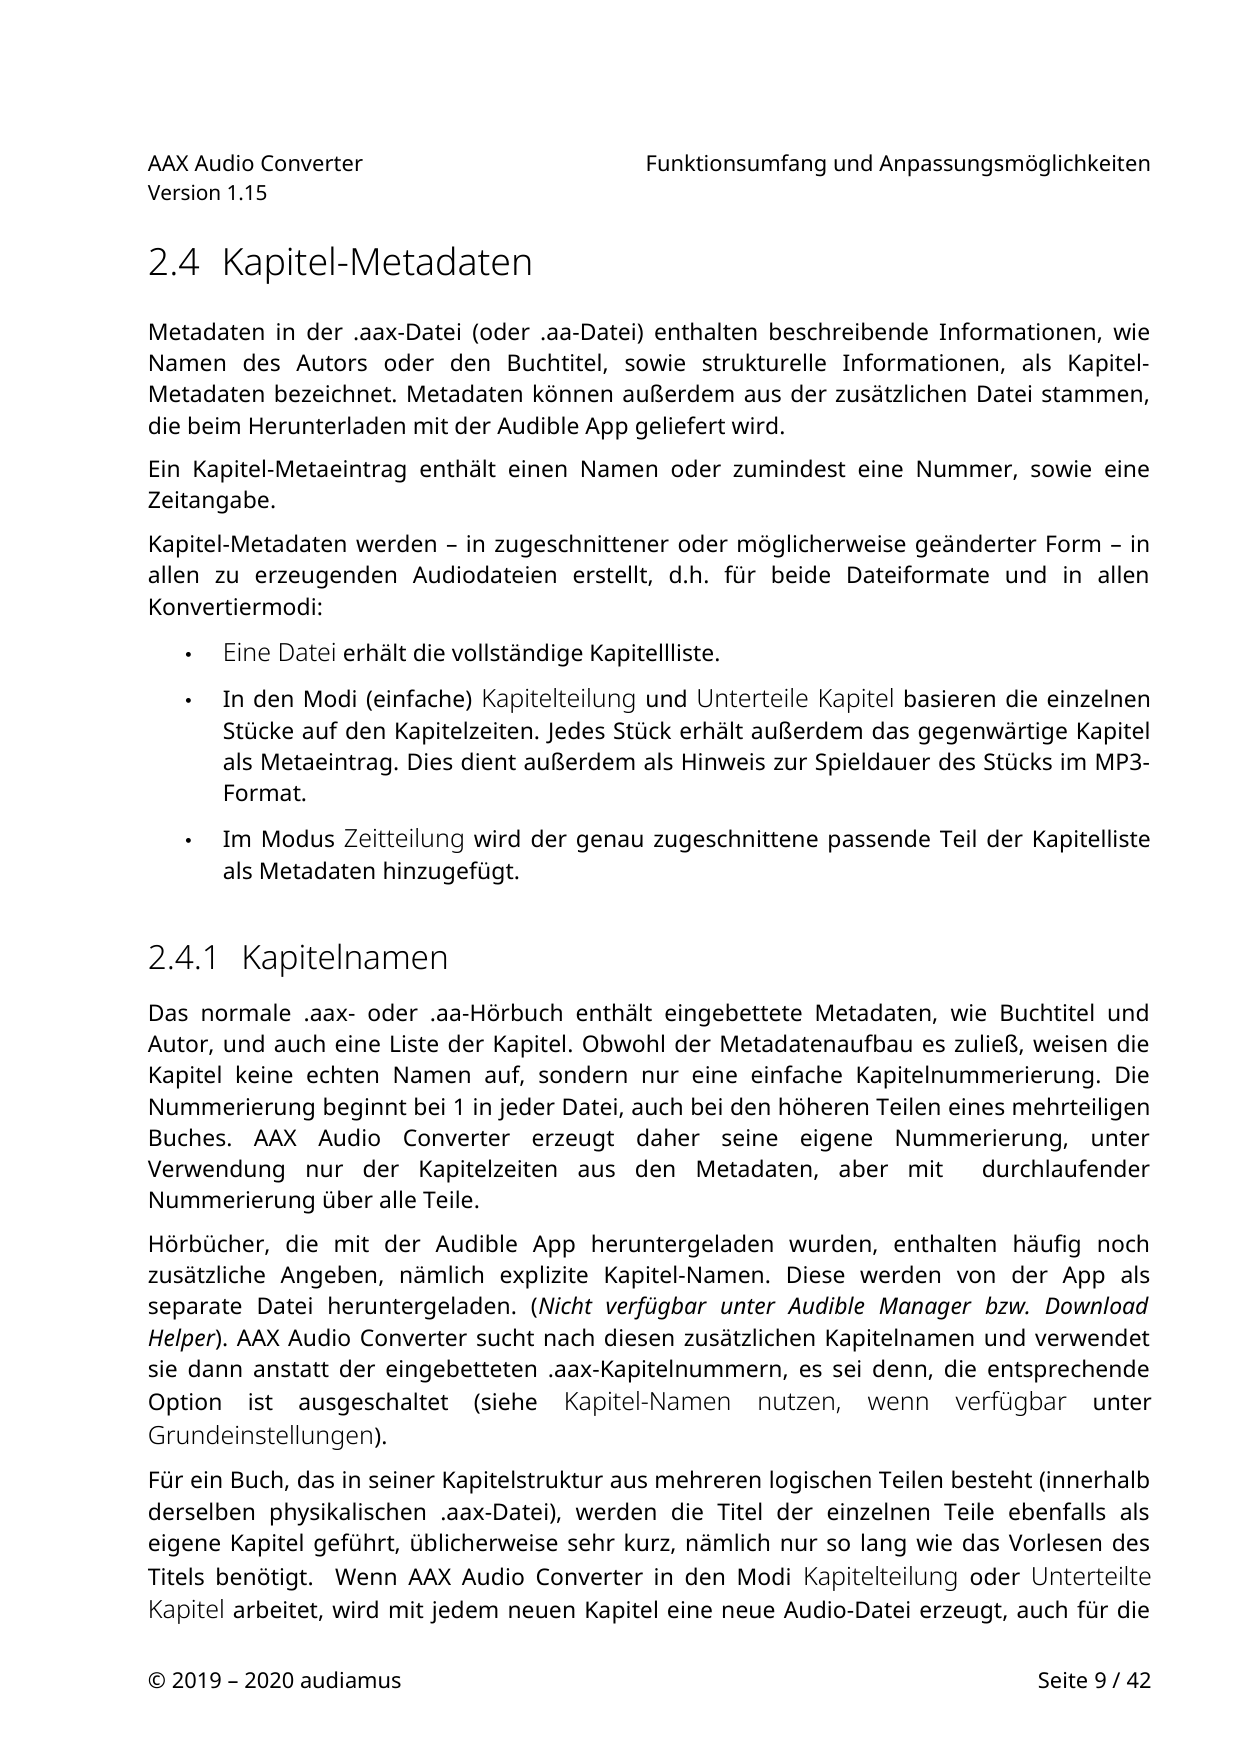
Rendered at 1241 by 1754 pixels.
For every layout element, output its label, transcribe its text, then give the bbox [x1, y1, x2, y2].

text Ein Kapitel-Metaeintrag enthält einen Namen oder zumindest eine Nummer, sowie eine Zeitangabe. [148, 453, 1152, 516]
list Im Modus Zeitteilung wird der genau zugeschnittene passende Teil der Kapitelliste als Metadaten hinzugefügt. [185, 821, 1152, 886]
list In den Modi (einfache) Kapitelteilung und Unterteile Kapitel basieren die einzelnen Stücke auf den Kapitelzeiten. Jedes Stück erhält außerdem das gegenwärtige Kapitel als Metaeintrag. Dies dient außerdem als Hinweis zur Spieldauer des Stücks im MP3-Format. [185, 681, 1152, 808]
text Kapitel-Metadaten werden – in zugeschnittener oder möglicherweise geänderter Form – in allen zu erzeugenden Audiodateien erstellt, d.h. für beide Dateiformate und in allen Konvertiermodi: [148, 528, 1152, 622]
text Hörbücher, die mit der Audible App heruntergeladen wurden, enthalten häufig noch zusätzliche Angeben, nämlich explizite Kapitel-Namen. Diese werden von der App als separate Datei heruntergeladen. (Nicht verfügbar unter Audible Manager bzw. Download Helper). AAX Audio Converter sucht nach diesen zusätzlichen Kapitelnamen und verwendet sie dann anstatt der eingebetteten .aax-Kapitelnummern, es sei denn, die entsprechende Option ist ausgeschaltet (siehe Kapitel-Namen nutzen, wenn verfügbar unter Grundeinstellungen). [148, 1228, 1152, 1452]
text Für ein Buch, das in seiner Kapitelstruktur aus mehreren logischen Teilen besteht (innerhalb derselben physikalischen .aax-Datei), werden die Titel der einzelnen Teile ebenfalls als eigene Kapitel geführt, üblicherweise sehr kurz, nämlich nur so lang wie das Vorlesen des Titels benötigt. Wenn AAX Audio Converter in den Modi Kapitelteilung oder Unterteilte Kapitel arbeitet, wird mit jedem neuen Kapitel eine neue Audio-Datei erzeugt, auch für die [148, 1464, 1152, 1626]
subtitle Kapitelnamen [148, 934, 1152, 979]
text Das normale .aax- oder .aa-Hörbuch enthält eingebettete Metadaten, wie Buchtitel und Autor, und auch eine Liste der Kapitel. Obwohl der Metadatenaufbau es zuließ, weisen die Kapitel keine echten Namen auf, sondern nur eine einfache Kapitelnummerierung. Die Nummerierung beginnt bei 1 in jeder Datei, auch bei den höheren Teilen eines mehrteiligen Buches. AAX Audio Converter erzeugt daher seine eigene Nummerierung, unter Verwendung nur der Kapitelzeiten aus den Metadaten, aber mit durchlaufender Nummerierung über alle Teile. [148, 997, 1152, 1215]
text Metadaten in der .aax-Datei (oder .aa-Datei) enthalten beschreibende Informationen, wie Namen des Autors oder den Buchtitel, sowie strukturelle Informationen, als Kapitel-Metadaten bezeichnet. Metadaten können außerdem aus der zusätzlichen Datei stammen, die beim Herunterladen mit der Audible App geliefert wird. [148, 316, 1152, 441]
list Eine Datei erhält die vollständige Kapitellliste. [185, 634, 1152, 668]
subtitle Kapitel-Metadaten [148, 235, 1152, 286]
